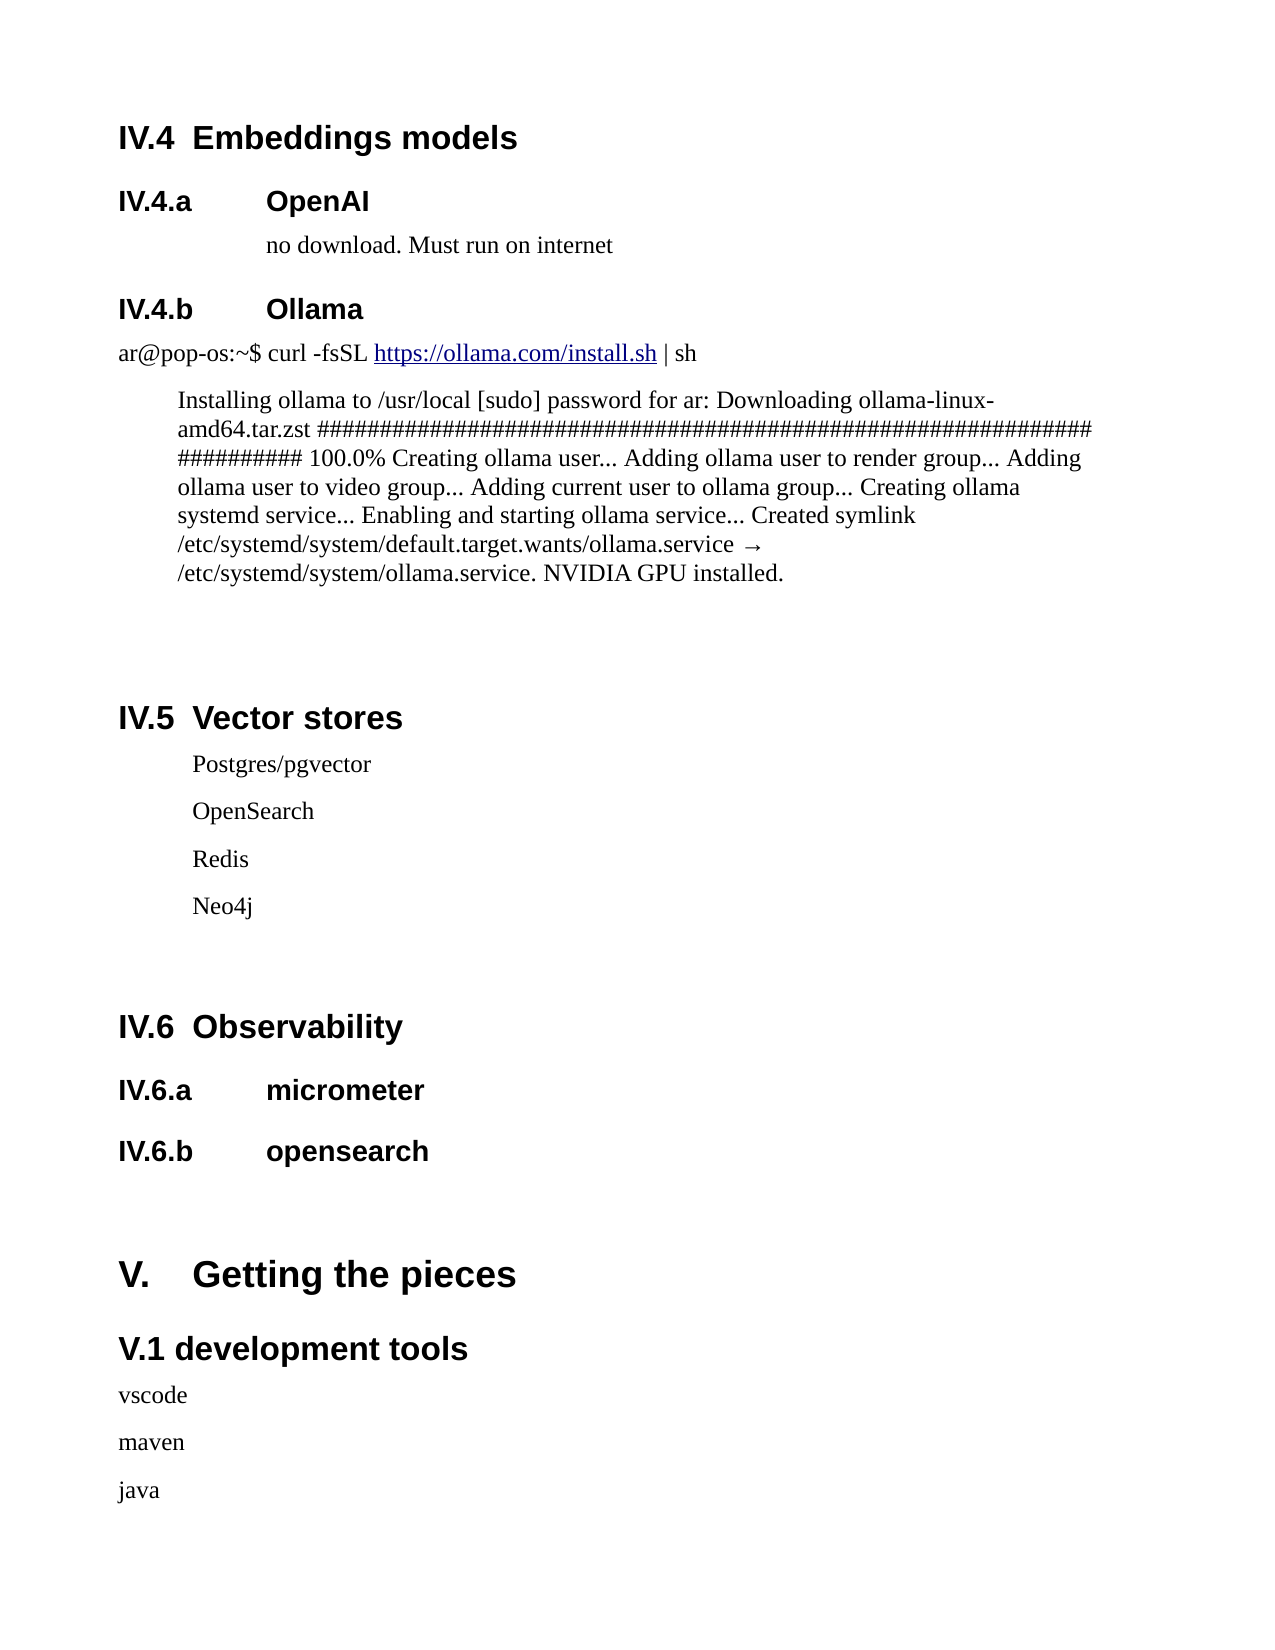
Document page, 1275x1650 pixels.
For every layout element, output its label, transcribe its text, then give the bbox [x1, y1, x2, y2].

subtitle IV.4.b Ollama [118, 292, 1157, 325]
text OpenSearch [118, 796, 1157, 825]
subtitle V. Getting the pieces [118, 1252, 1157, 1295]
subtitle IV.6.b opensearch [118, 1134, 1157, 1167]
subtitle IV.4 Embeddings models [118, 118, 1157, 157]
text ar@pop-os:~$ curl -fsSL https://ollama.com/install.sh | sh [118, 338, 1157, 367]
text no download. Must run on internet [118, 230, 1157, 258]
subtitle V.1 development tools [118, 1329, 1157, 1367]
subtitle IV.5 Vector stores [118, 698, 1157, 736]
text Redis [118, 844, 1157, 873]
text Postgres/pgvector [118, 749, 1157, 777]
text java [118, 1475, 1157, 1504]
text Neo4j [118, 891, 1157, 920]
subtitle IV.6 Observability [118, 1007, 1157, 1046]
subtitle IV.4.a OpenAI [118, 184, 1157, 217]
subtitle IV.6.a micrometer [118, 1073, 1157, 1107]
text Installing ollama to /usr/local [sudo] password for ar: Downloading ollama-linux-amd64.tar.zst ######################################################################## 100.0% Creating ollama user... Adding ollama user to render group... Adding ollama user to video group... Adding current user to ollama group... Creating ollama systemd service... Enabling and starting ollama service... Created symlink /etc/systemd/system/default.target.wants/ollama.service → /etc/systemd/system/ollama.service. NVIDIA GPU installed. [177, 386, 1098, 587]
text maven [118, 1427, 1157, 1456]
text vscode [118, 1380, 1157, 1408]
